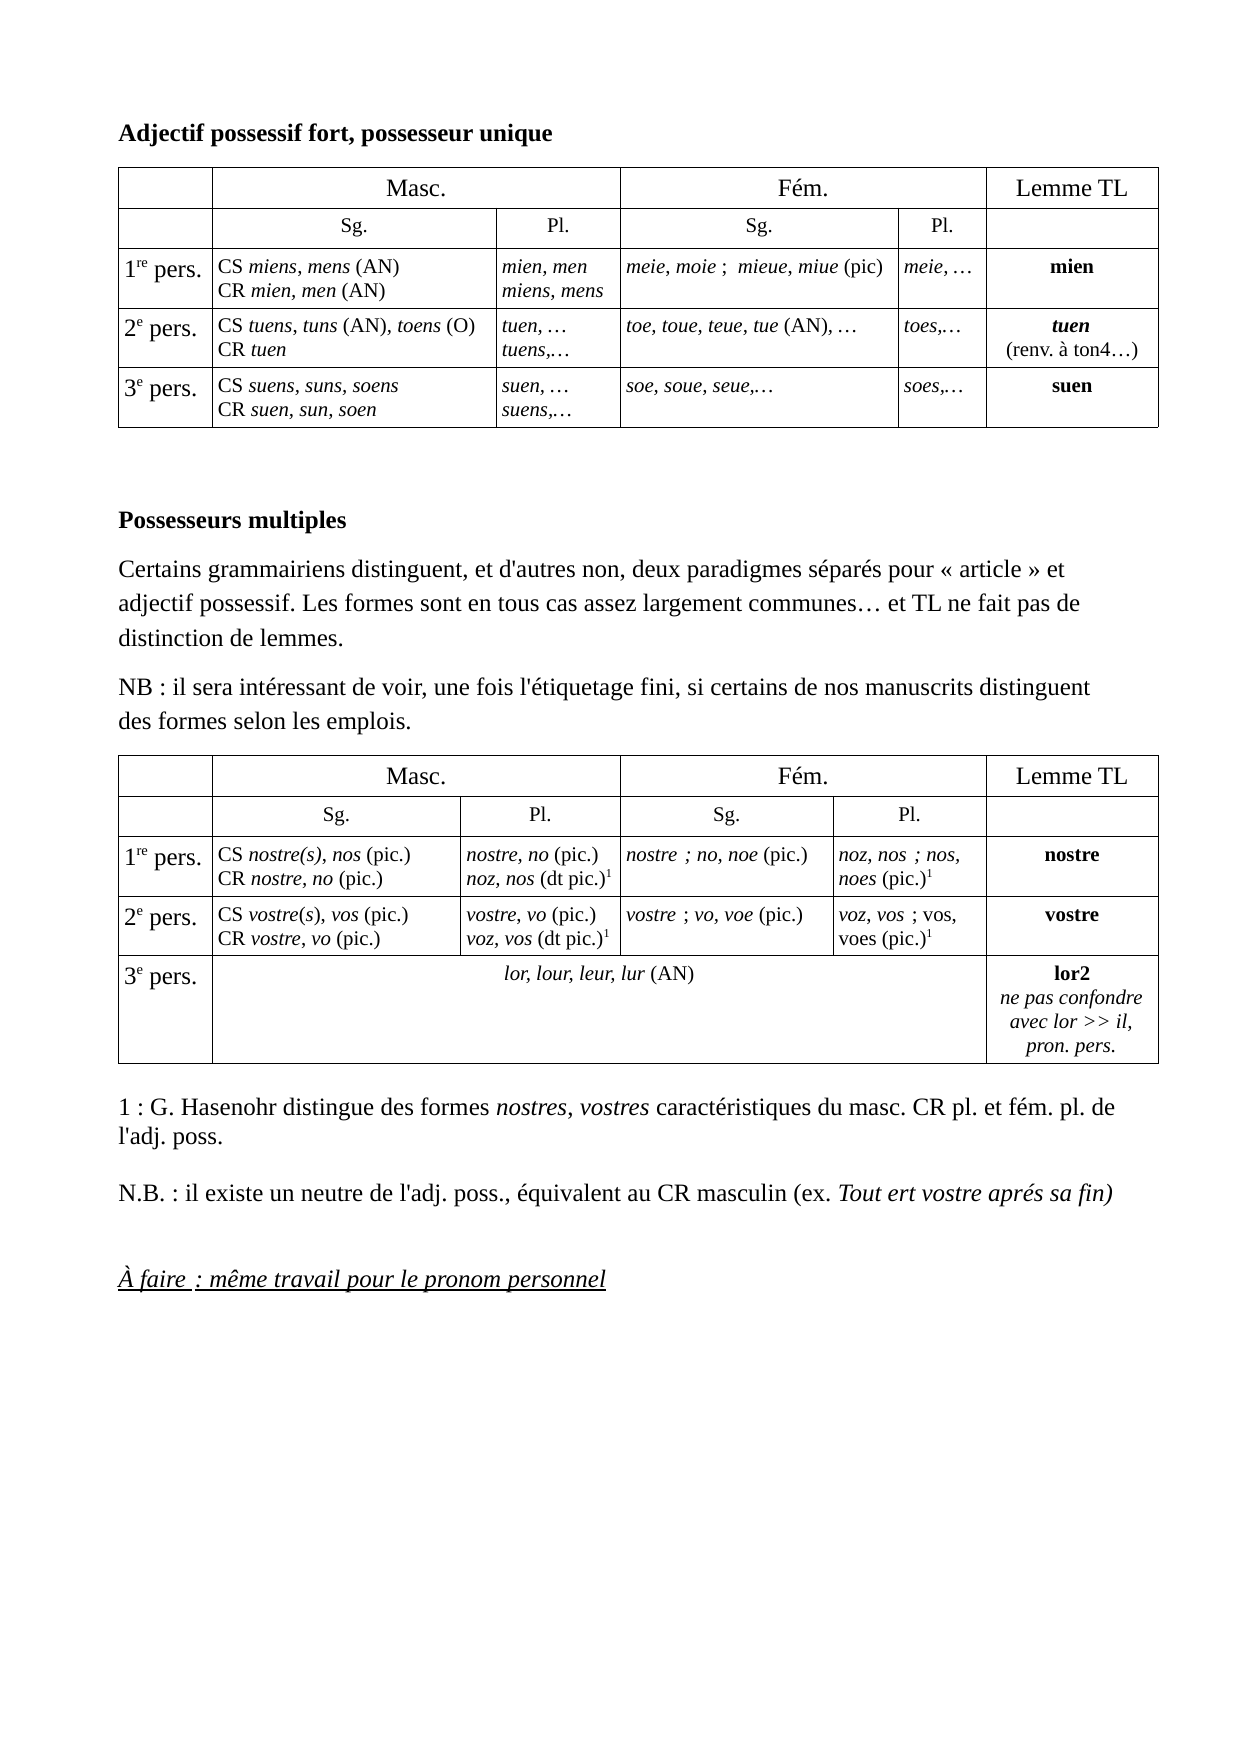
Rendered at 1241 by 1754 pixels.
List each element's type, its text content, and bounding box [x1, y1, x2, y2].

table_header Fém. [621, 168, 986, 207]
table_cell lor, lour, leur, lur (AN) [213, 956, 986, 1063]
table_cell CS tuens, tuns (AN), toens (O) CR tuen [213, 309, 496, 367]
table_cell vostre [987, 897, 1158, 955]
table_cell CS suens, suns, soens CR suen, sun, soen [213, 368, 496, 427]
table_cell toes,… [899, 309, 986, 367]
table_cell suen [987, 368, 1158, 427]
table_cell vostre, vo (pic.) voz, vos (dt pic.)1 [461, 897, 620, 955]
table_cell Sg. [621, 797, 833, 836]
table_header Masc. [213, 168, 620, 207]
table_header [119, 168, 212, 207]
table_cell lor2 ne pas confondre avec lor >> il, pron. pers. [987, 956, 1158, 1063]
table_cell Pl. [497, 209, 620, 248]
table_header Fém. [621, 756, 986, 796]
table_cell Sg. [621, 209, 898, 248]
table_cell mien [987, 249, 1158, 307]
table_cell voz, vos ; vos, voes (pic.)1 [834, 897, 986, 955]
text Possesseurs multiples [118, 505, 1122, 533]
table_cell 3e pers. [119, 956, 212, 1063]
table_cell nostre [987, 837, 1158, 896]
table_cell nostre ; no, noe (pic.) [621, 837, 833, 896]
table_cell [987, 797, 1158, 836]
table_header Lemme TL [987, 756, 1158, 796]
table_cell tuen, … tuens,… [497, 309, 620, 367]
table_cell [987, 209, 1158, 248]
table_cell [119, 209, 212, 248]
table_cell Sg. [213, 209, 496, 248]
text À faire : même travail pour le pronom personnel [118, 1264, 1122, 1293]
table_cell soe, soue, seue,… [621, 368, 898, 427]
table_cell 2e pers. [119, 897, 212, 955]
table_cell CS nostre(s), nos (pic.) CR nostre, no (pic.) [213, 837, 460, 896]
table_cell noz, nos ; nos, noes (pic.)1 [834, 837, 986, 896]
table_cell toe, toue, teue, tue (AN), … [621, 309, 898, 367]
table_cell 3e pers. [119, 368, 212, 427]
table_cell meie, moie ; mieue, miue (pic) [621, 249, 898, 307]
table_cell CS miens, mens (AN) CR mien, men (AN) [213, 249, 496, 307]
table_cell mien, men miens, mens [497, 249, 620, 307]
table_cell suen, … suens,… [497, 368, 620, 427]
table_cell soes,… [899, 368, 986, 427]
table_header Lemme TL [987, 168, 1158, 207]
table_cell [119, 797, 212, 836]
table_cell Sg. [213, 797, 460, 836]
text Adjectif possessif fort, possesseur unique [118, 118, 1122, 147]
table_cell meie, … [899, 249, 986, 307]
table_cell 1re pers. [119, 249, 212, 307]
table_cell Pl. [461, 797, 620, 836]
table_cell tuen (renv. à ton4…) [987, 309, 1158, 367]
table_cell 2e pers. [119, 309, 212, 367]
table_cell nostre, no (pic.) noz, nos (dt pic.)1 [461, 837, 620, 896]
text NB : il sera intéressant de voir, une fois l'étiquetage fini, si certains de nos manuscrits distinguent des formes selon les emplois. [118, 672, 1122, 735]
table_header [119, 756, 212, 796]
table_header Masc. [213, 756, 620, 796]
table_cell 1re pers. [119, 837, 212, 896]
table_cell Pl. [834, 797, 986, 836]
table_cell CS vostre(s), vos (pic.) CR vostre, vo (pic.) [213, 897, 460, 955]
table_cell Pl. [899, 209, 986, 248]
text 1 : G. Hasenohr distingue des formes nostres, vostres caractéristiques du masc. CR pl. et fém. pl. de l'adj. poss. [118, 1092, 1122, 1149]
text Certains grammairiens distinguent, et d'autres non, deux paradigmes séparés pour « article » et adjectif possessif. Les formes sont en tous cas assez largement communes… et TL ne fait pas de distinction de lemmes. [118, 554, 1122, 652]
text N.B. : il existe un neutre de l'adj. poss., équivalent au CR masculin (ex. Tout ert vostre aprés sa fin) [118, 1178, 1122, 1207]
table_cell vostre ; vo, voe (pic.) [621, 897, 833, 955]
